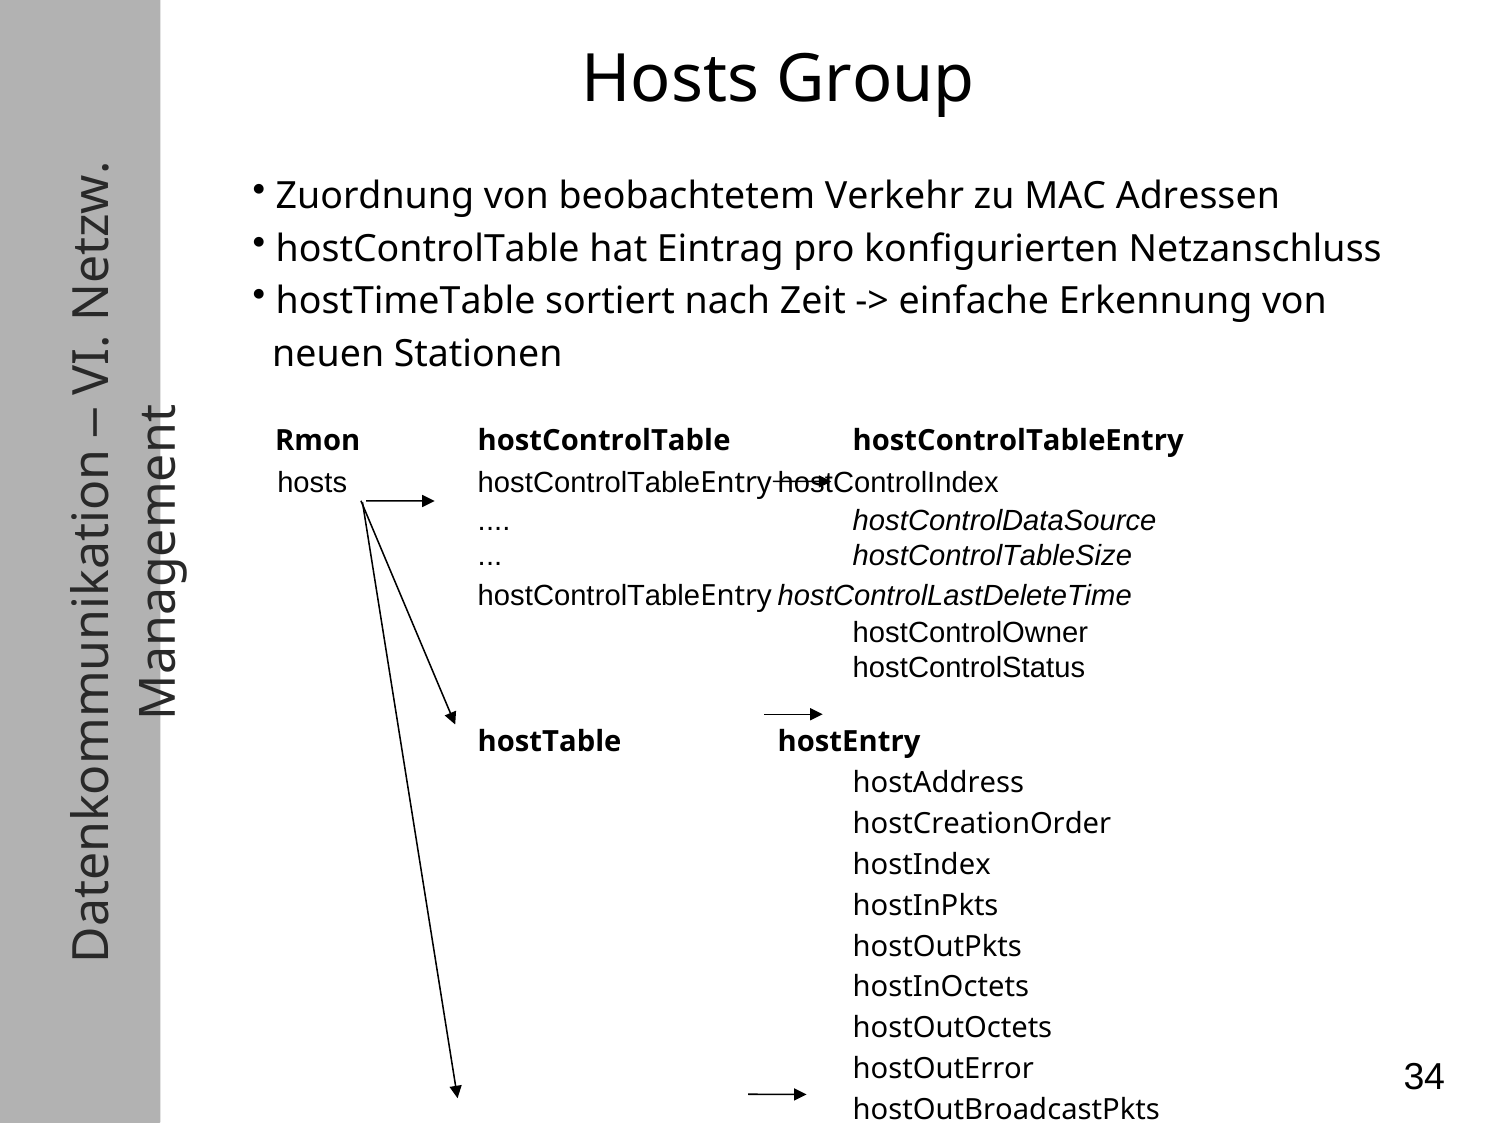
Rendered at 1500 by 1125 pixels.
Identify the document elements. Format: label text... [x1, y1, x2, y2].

text_box Zuordnung von beobachtetem Verkehr zu MAC Adressen hostControlTable hat Eintrag pro konfigurierten Netzanschluss hostTimeTable sortiert nach Zeit -> einfache Erkennung von neuen Stationen Rmon hostControlTable hostControlTableEntry hosts hostControlTableEntry hostControlIndex .... hostControlDataSource ... hostControlTableSize hostControlTableEntry hostControlLastDeleteTime hostControlOwner hostControlStatus hostTable hostEntry hostAddress hostCreationOrder hostIndex hostInPkts hostOutPkts hostInOctets hostOutOctets hostOutError hostOutBroadcastPkts hostOutMulticastPkts hostTimeTable hostTimeEntry [237, 160, 1475, 1125]
text_box Datenkommunikation – VI. Netzw. Management [47, 1, 178, 1124]
text_box [0, 0, 160, 1123]
text_box Hosts Group [576, 27, 981, 123]
text_box [1403, 1056, 1479, 1106]
